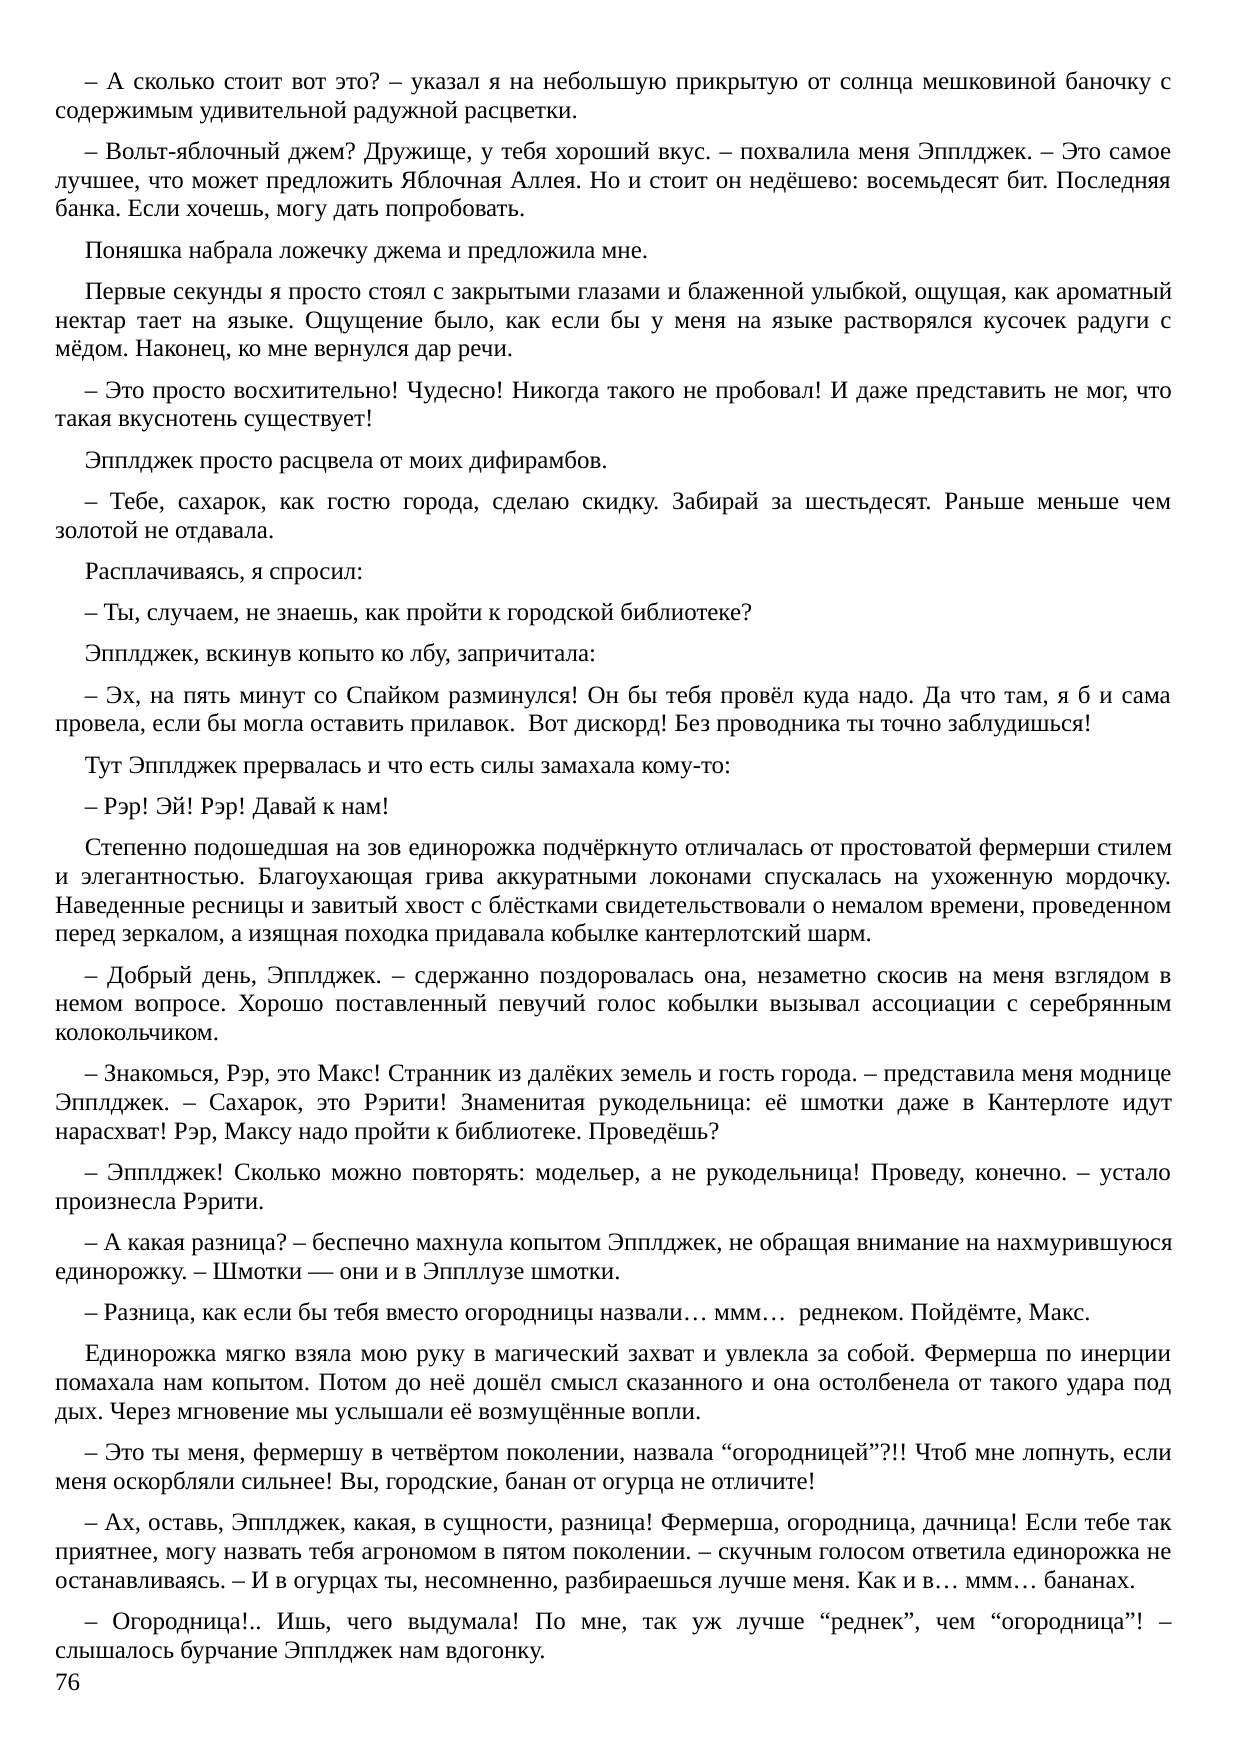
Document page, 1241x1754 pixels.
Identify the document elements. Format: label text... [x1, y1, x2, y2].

text Поняшка набрала ложечку джема и предложила мне. [55, 235, 1173, 263]
text – Ах, оставь, Эпплджек, какая, в сущности, разница! Фермерша, огородница, дачница! Если тебе так приятнее, могу назвать тебя агрономом в пятом поколении. – скучным голосом ответила единорожка не останавливаясь. – И в огурцах ты, несомненно, разбираешься лучше меня. Как и в… ммм… бананах. [55, 1507, 1173, 1593]
text – Это ты меня, фермершу в четвёртом поколении, назвала “огородницей”?!! Чтоб мне лопнуть, если меня оскорбляли сильнее! Вы, городские, банан от огурца не отличите! [55, 1437, 1173, 1495]
text Эпплджек, вскинув копыто ко лбу, запричитала: [55, 638, 1173, 667]
text Эпплджек просто расцвела от моих дифирамбов. [55, 445, 1173, 473]
text – А какая разница? – беспечно махнула копытом Эпплджек, не обращая внимание на нахмурившуюся единорожку. – Шмотки — они и в Эппллузе шмотки. [55, 1227, 1173, 1285]
text – Эпплджек! Сколько можно повторять: модельер, а не рукодельница! Проведу, конечно. – устало произнесла Рэрити. [55, 1157, 1173, 1215]
text – Рэр! Эй! Рэр! Давай к нам! [55, 791, 1173, 820]
text Единорожка мягко взяла мою руку в магический захват и увлекла за собой. Фермерша по инерции помахала нам копытом. Потом до неё дошёл смысл сказанного и она остолбенела от такого удара под дых. Через мгновение мы услышали её возмущённые вопли. [55, 1338, 1173, 1425]
text – А сколько стоит вот это? – указал я на небольшую прикрытую от солнца мешковиной баночку с содержимым удивительной радужной расцветки. [55, 66, 1173, 123]
text – Огородница!.. Ишь, чего выдумала! По мне, так уж лучше “реднек”, чем “огородница”! – слышалось бурчание Эпплджек нам вдогонку. [55, 1606, 1173, 1663]
text – Разница, как если бы тебя вместо огородницы назвали… ммм… реднеком. Пойдёмте, Макс. [55, 1297, 1173, 1326]
text Степенно подошедшая на зов единорожка подчёркнуто отличалась от простоватой фермерши стилем и элегантностью. Благоухающая грива аккуратными локонами спускалась на ухоженную мордочку. Наведенные ресницы и завитый хвост с блёстками свидетельствовали о немалом времени, проведенном перед зеркалом, а изящная походка придавала кобылке кантерлотский шарм. [55, 832, 1173, 947]
text Тут Эпплджек прервалась и что есть силы замахала кому-то: [55, 750, 1173, 778]
text – Тебе, сахарок, как гостю города, сделаю скидку. Забирай за шестьдесят. Раньше меньше чем золотой не отдавала. [55, 486, 1173, 543]
text Первые секунды я просто стоял с закрытыми глазами и блаженной улыбкой, ощущая, как ароматный нектар тает на языке. Ощущение было, как если бы у меня на языке растворялся кусочек радуги с мёдом. Наконец, ко мне вернулся дар речи. [55, 276, 1173, 362]
text – Это просто восхитительно! Чудесно! Никогда такого не пробовал! И даже представить не мог, что такая вкуснотень существует! [55, 375, 1173, 432]
text – Эх, на пять минут со Спайком разминулся! Он бы тебя провёл куда надо. Да что там, я б и сама провела, если бы могла оставить прилавок. Вот дискорд! Без проводника ты точно заблудишься! [55, 680, 1173, 737]
text – Знакомься, Рэр, это Макс! Странник из далёких земель и гость города. – представила меня моднице Эпплджек. – Сахарок, это Рэрити! Знаменитая рукодельница: её шмотки даже в Кантерлоте идут нарасхват! Рэр, Максу надо пройти к библиотеке. Проведёшь? [55, 1058, 1173, 1145]
text – Вольт-яблочный джем? Дружище, у тебя хороший вкус. – похвалила меня Эпплджек. – Это самое лучшее, что может предложить Яблочная Аллея. Но и стоит он недёшево: восемьдесят бит. Последняя банка. Если хочешь, могу дать попробовать. [55, 136, 1173, 222]
text Расплачиваясь, я спросил: [55, 556, 1173, 585]
text – Добрый день, Эпплджек. – сдержанно поздоровалась она, незаметно скосив на меня взглядом в немом вопросе. Хорошо поставленный певучий голос кобылки вызывал ассоциации с серебрянным колокольчиком. [55, 960, 1173, 1046]
text – Ты, случаем, не знаешь, как пройти к городской библиотеке? [55, 597, 1173, 626]
